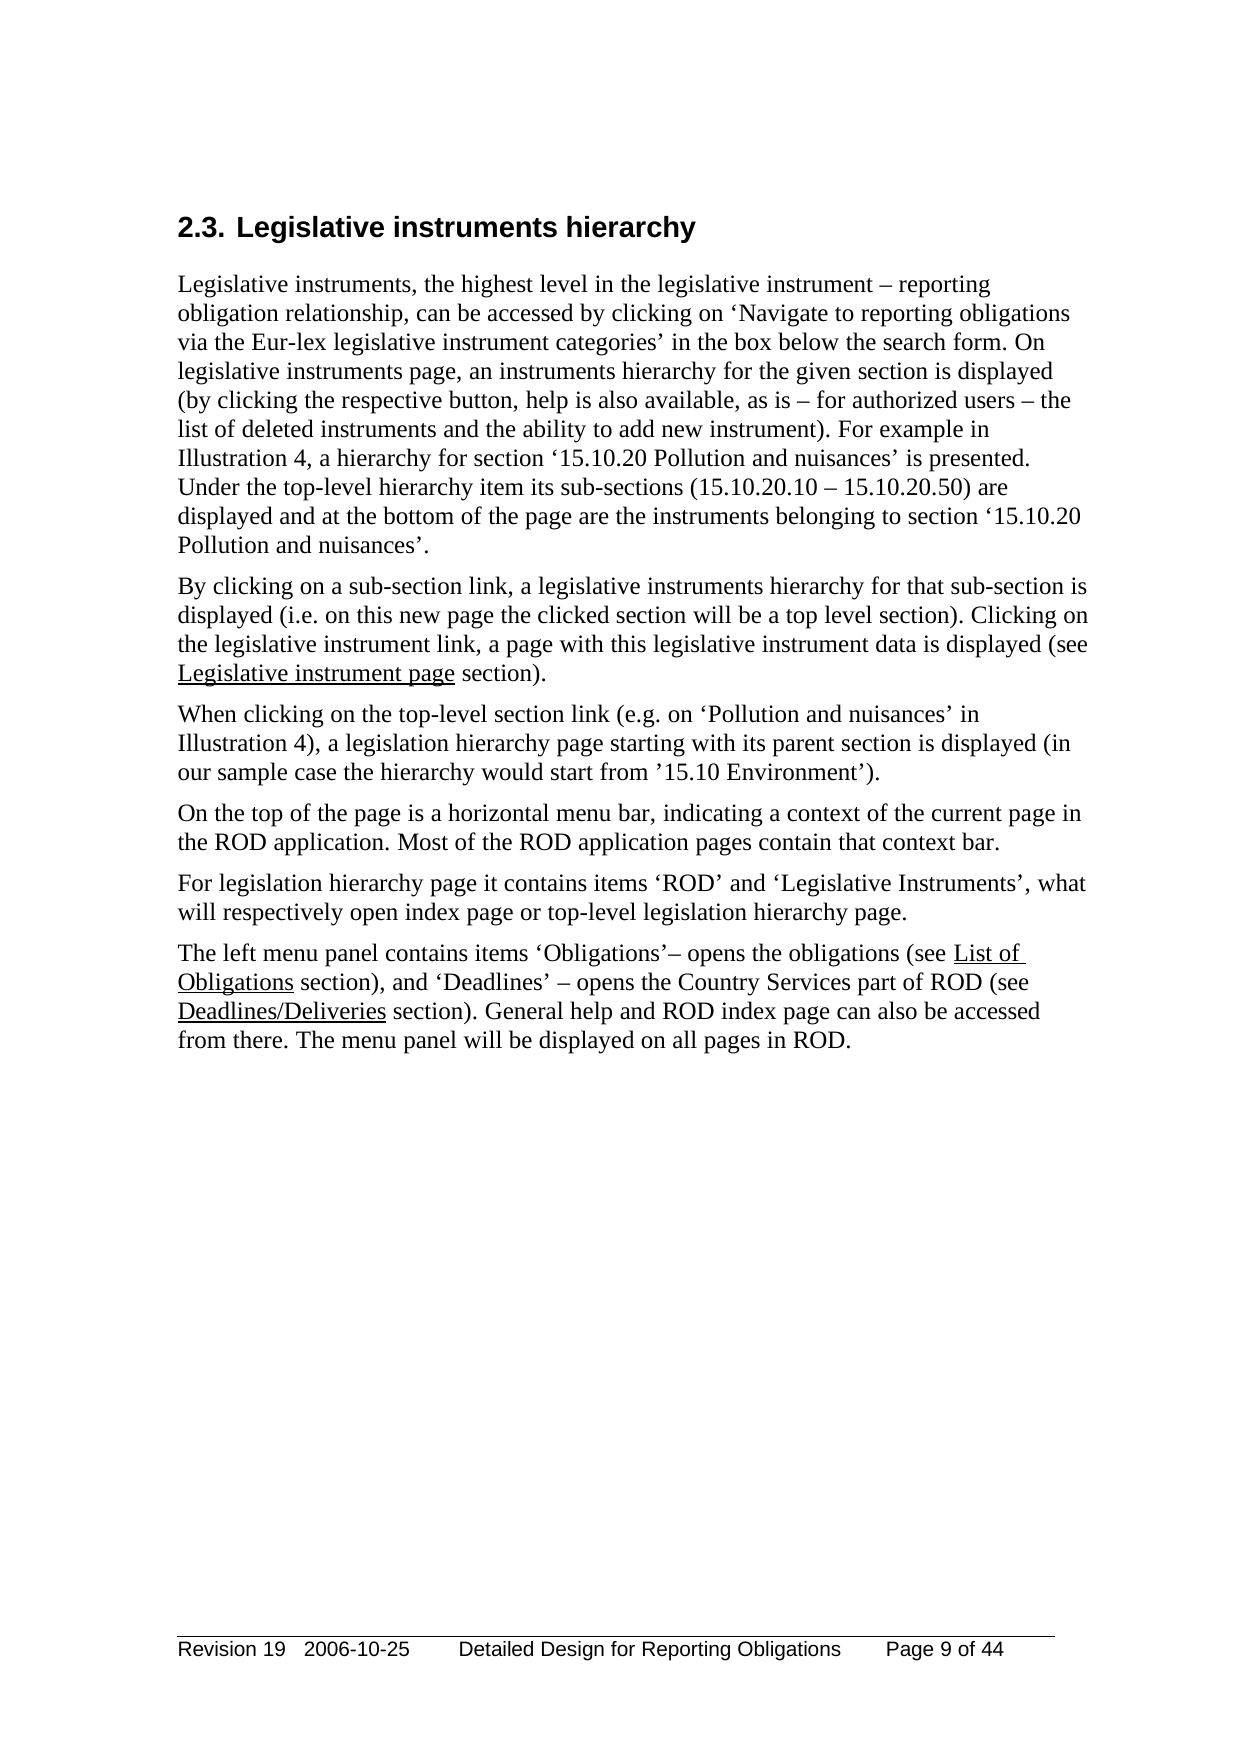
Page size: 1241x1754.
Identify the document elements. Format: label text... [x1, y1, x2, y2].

subtitle Legislative instruments hierarchy [177, 210, 1092, 244]
text Legislative instruments, the highest level in the legislative instrument – reporting obligation relationship, can be accessed by clicking on ‘Navigate to reporting obligations via the Eur-lex legislative instrument categories’ in the box below the search form. On legislative instruments page, an instruments hierarchy for the given section is displayed (by clicking the respective button, help is also available, as is – for authorized users – the list of deleted instruments and the ability to add new instrument). For example in Illustration 4, a hierarchy for section ‘15.10.20 Pollution and nuisances’ is presented. Under the top-level hierarchy item its sub-sections (15.10.20.10 – 15.10.20.50) are displayed and at the bottom of the page are the instruments belonging to section ‘15.10.20 Pollution and nuisances’. [177, 269, 1092, 559]
text The left menu panel contains items ‘Obligations’– opens the obligations (see List of Obligations section), and ‘Deadlines’ – opens the Country Services part of ROD (see Deadlines/Deliveries section). General help and ROD index page can also be accessed from there. The menu panel will be displayed on all pages in ROD. [177, 938, 1092, 1054]
text For legislation hierarchy page it contains items ‘ROD’ and ‘Legislative Instruments’, what will respectively open index page or top-level legislation hierarchy page. [177, 868, 1092, 926]
text On the top of the page is a horizontal menu bar, indicating a context of the current page in the ROD application. Most of the ROD application pages contain that context bar. [177, 798, 1092, 856]
text When clicking on the top-level section link (e.g. on ‘Pollution and nuisances’ in Illustration 4), a legislation hierarchy page starting with its parent section is displayed (in our sample case the hierarchy would start from ’15.10 Environment’). [177, 699, 1092, 786]
text By clicking on a sub-section link, a legislative instruments hierarchy for that sub-section is displayed (i.e. on this new page the clicked section will be a top level section). Clicking on the legislative instrument link, a page with this legislative instrument data is displayed (see Legislative instrument page section). [177, 571, 1092, 687]
